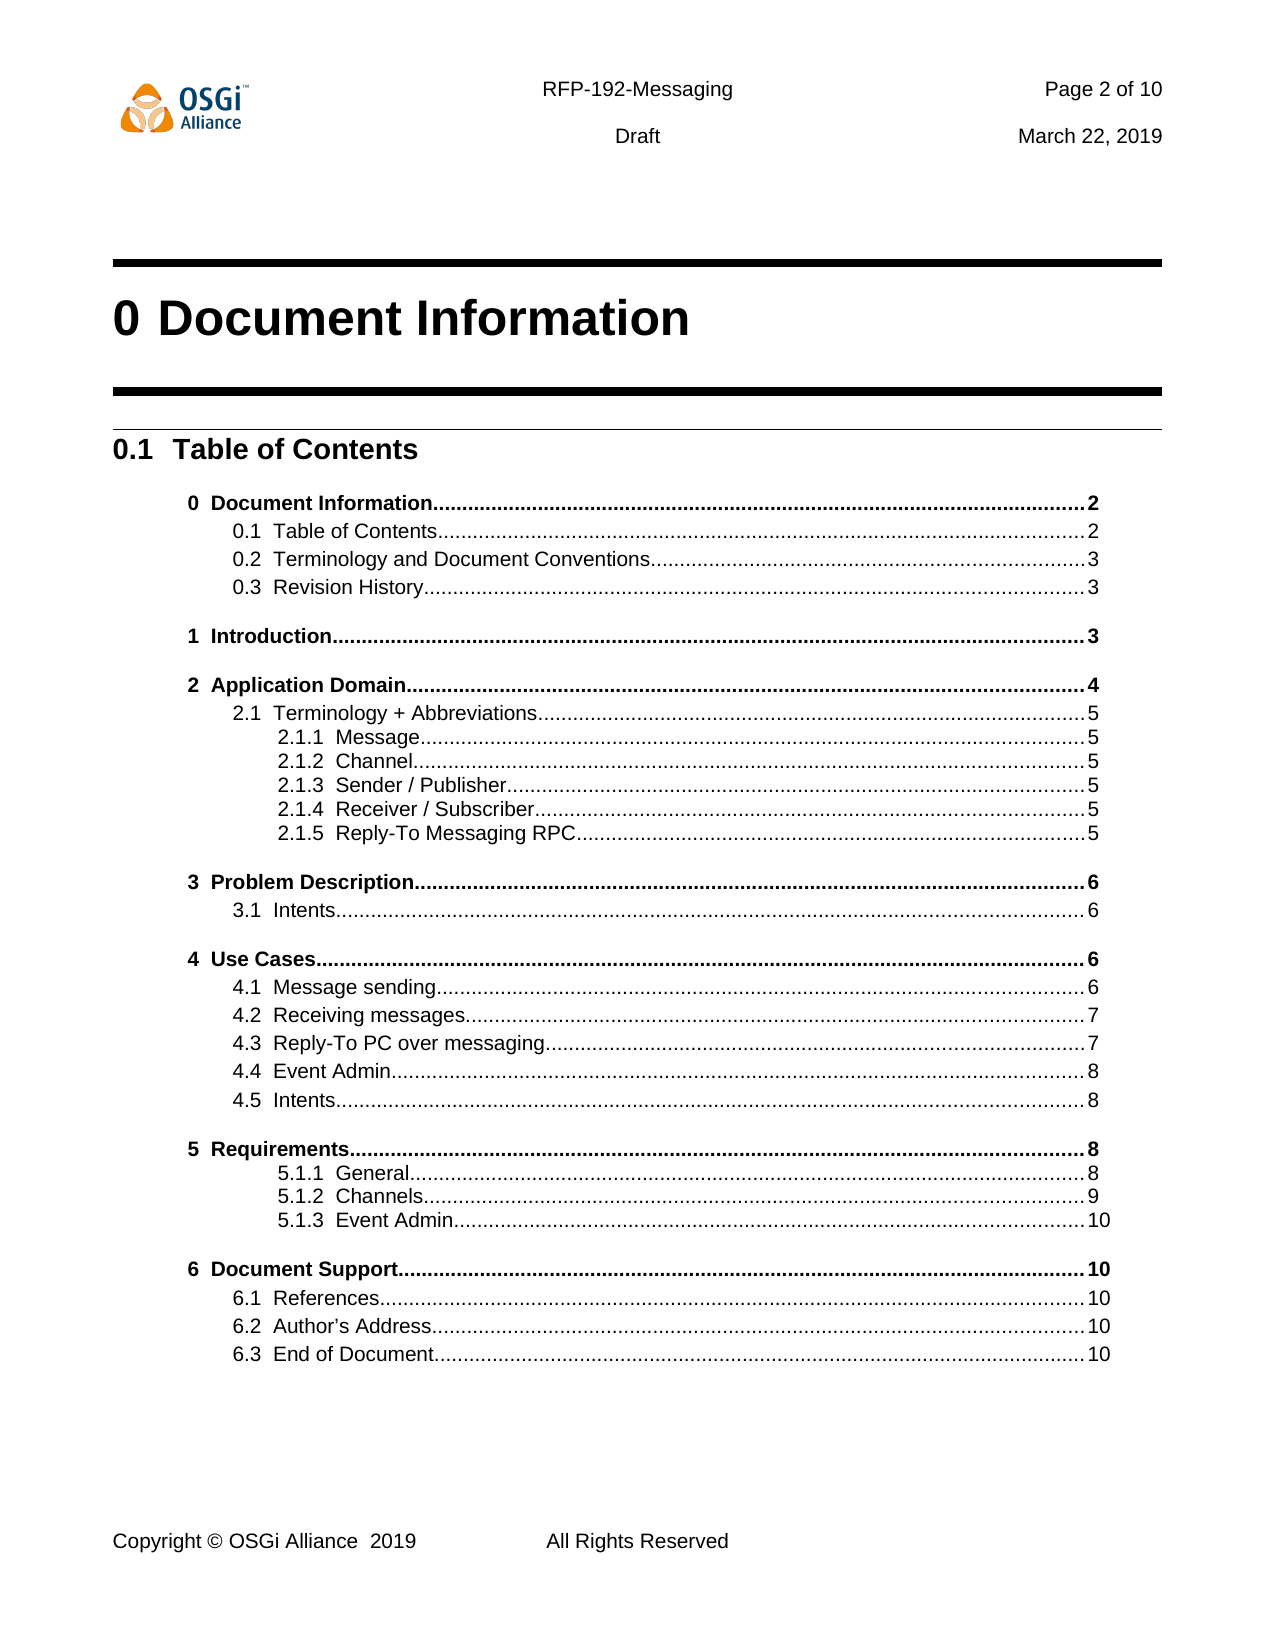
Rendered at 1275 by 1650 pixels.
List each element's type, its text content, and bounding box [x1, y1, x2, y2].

text 4 Use Cases 6 [187, 947, 1162, 971]
text 5.1.2 Channels 9 [277, 1184, 1162, 1208]
text 2.1.4 Receiver / Subscriber 5 [277, 797, 1162, 821]
text 2.1 Terminology + Abbreviations 5 [232, 701, 1162, 725]
text 4.5 Intents 8 [232, 1087, 1162, 1111]
text 2.1.2 Channel 5 [277, 749, 1162, 773]
text 6.1 References 10 [232, 1285, 1162, 1309]
text 4.1 Message sending 6 [232, 975, 1162, 999]
text 5 Requirements 8 [187, 1136, 1162, 1160]
text 2.1.1 Message 5 [277, 725, 1162, 749]
text 2 Application Domain 4 [187, 673, 1162, 697]
text 6 Document Support 10 [187, 1257, 1162, 1281]
subtitle Table of Contents [112, 430, 1162, 466]
text 5.1.3 Event Admin 10 [277, 1208, 1162, 1232]
text 5.1.1 General 8 [277, 1160, 1162, 1184]
text 2.1.3 Sender / Publisher 5 [277, 773, 1162, 797]
text 0.2 Terminology and Document Conventions 3 [232, 547, 1162, 571]
text 6.3 End of Document 10 [232, 1342, 1162, 1366]
text 1 Introduction 3 [187, 624, 1162, 648]
text 4.3 Reply-To PC over messaging 7 [232, 1031, 1162, 1055]
text 3.1 Intents 6 [232, 898, 1162, 922]
text 6.2 Author’s Address 10 [232, 1313, 1162, 1337]
subtitle Document Information [112, 260, 1162, 396]
text 4.4 Event Admin 8 [232, 1059, 1162, 1083]
text 0.1 Table of Contents 2 [232, 519, 1162, 543]
text 0 Document Information 2 [187, 491, 1162, 514]
text 4.2 Receiving messages 7 [232, 1003, 1162, 1027]
picture [113, 76, 257, 140]
text 3 Problem Description 6 [187, 870, 1162, 894]
text 0.3 Revision History 3 [232, 575, 1162, 599]
text 2.1.5 Reply-To Messaging RPC 5 [277, 821, 1162, 845]
